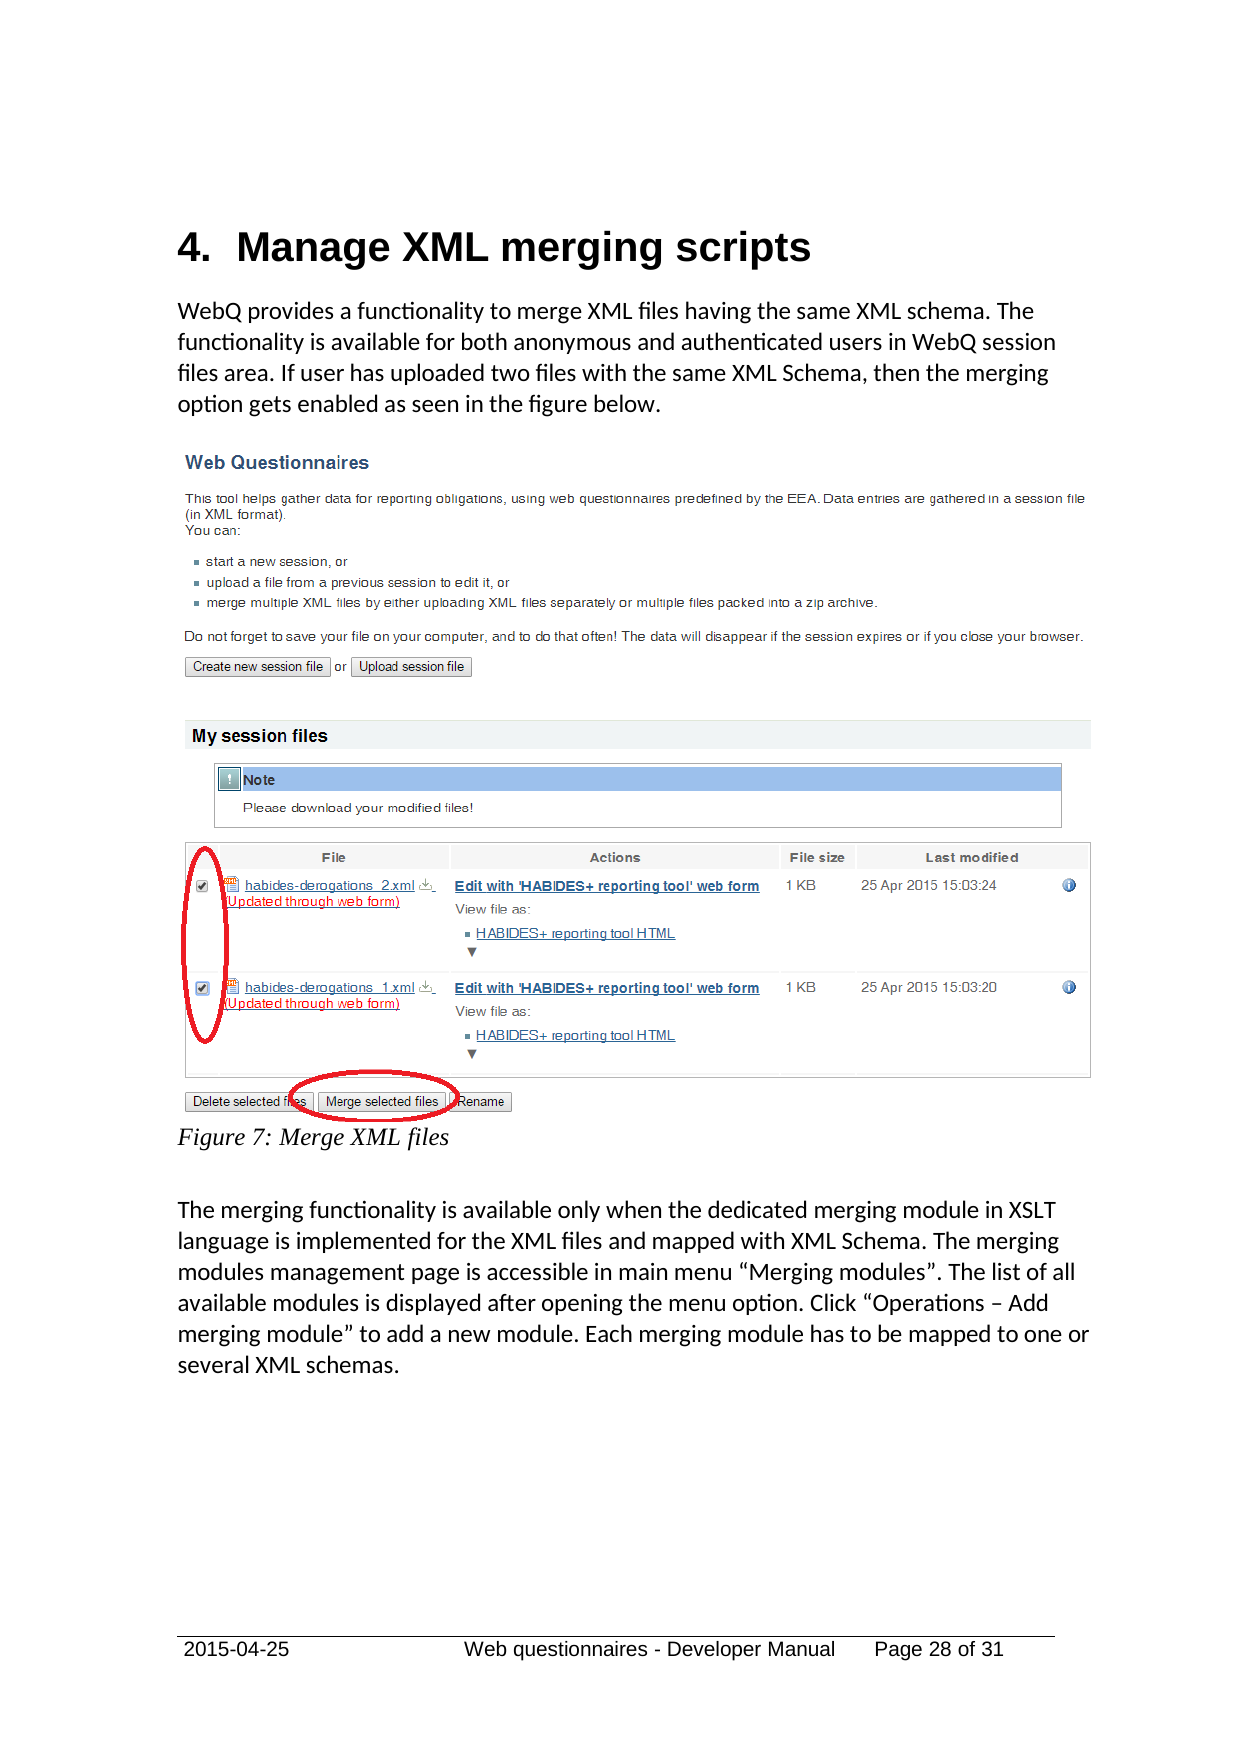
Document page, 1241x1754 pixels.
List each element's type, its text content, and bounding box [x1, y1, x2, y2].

subtitle Manage XML merging scripts [177, 222, 1092, 270]
text The merging functionality is available only when the dedicated merging module in XSLT language is implemented for the XML files and mapped with XML Schema. The merging modules management page is accessible in main menu “Merging modules”. The list of all available modules is displayed after opening the menu option. Click “Operations – Add merging module” to add a new module. Each merging module has to be mapped to one or several XML schemas. [177, 1194, 1092, 1380]
text WebQ provides a functionality to merge XML files having the same XML schema. The functionality is available for both anonymous and authenticated users in WebQ session files area. If user has uploaded two files with the same XML Schema, then the merging option gets enabled as seen in the figure below. [177, 295, 1092, 419]
picture [177, 443, 1093, 1122]
text Figure 7: Merge XML files [177, 1122, 1092, 1151]
